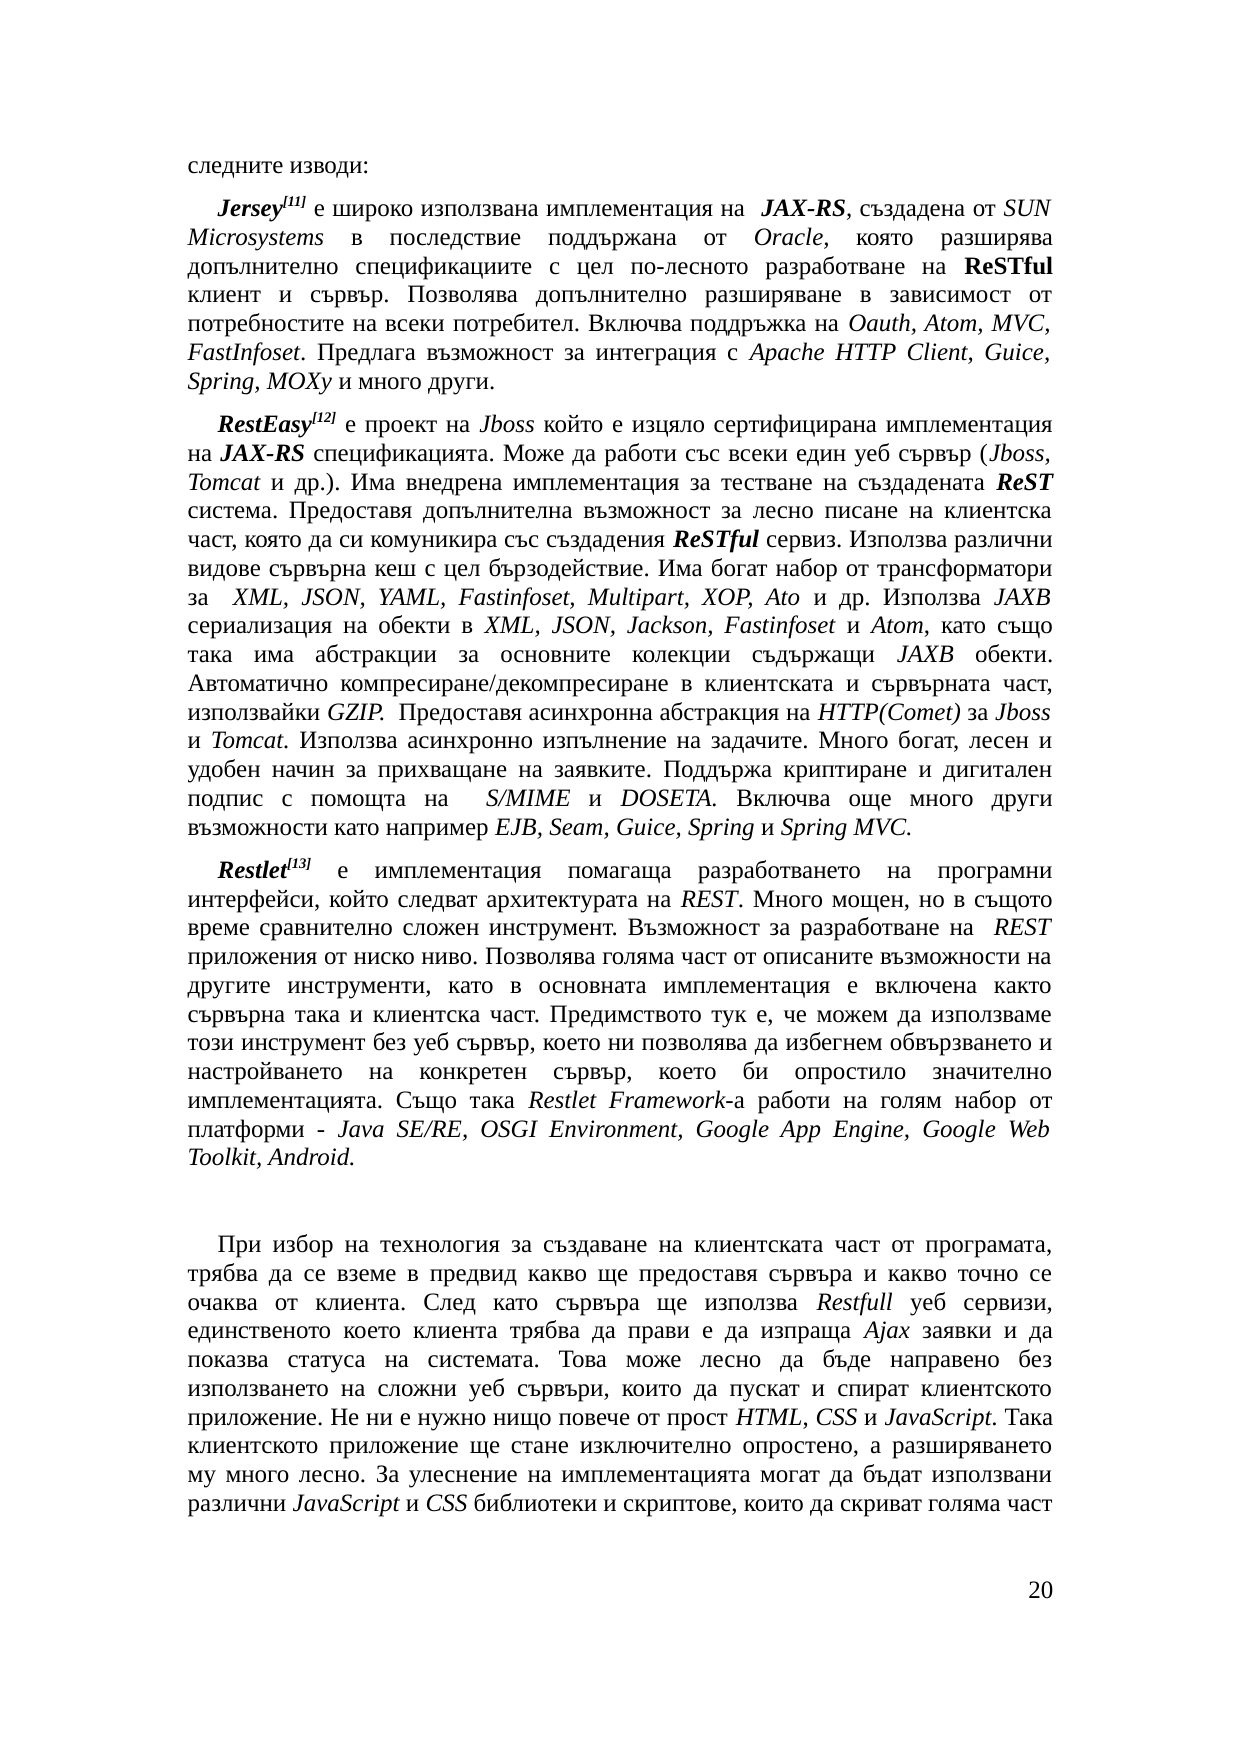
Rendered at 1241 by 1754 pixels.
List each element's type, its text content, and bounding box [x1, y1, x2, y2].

text следните изводи: [187, 150, 1053, 179]
text При избор на технология за създаване на клиентската част от програмата, трябва да се вземе в предвид какво ще предоставя сървъра и какво точно се очаква от клиента. След като сървъра ще използва Restfull уеб сервизи, единственото което клиента трябва да прави е да изпраща Ajax заявки и да показва статуса на системата. Това може лесно да бъде направено без използването на сложни уеб сървъри, които да пускат и спират клиентското приложение. Не ни е нужно нищо повече от прост HTML, CSS и JavaScript. Така клиентското приложение ще стане изключително опростено, а разширяването му много лесно. За улеснение на имплементацията могат да бъдат използвани различни JavaScript и CSS библиотеки и скриптове, които да скриват голяма част [187, 1229, 1053, 1517]
text RestEasy[12] е проект на Jboss който е изцяло сертифицирана имплементация на JAX-RS спецификацията. Може да работи със всеки един уеб сървър (Jboss, Tomcat и др.). Има внедрена имплементация за тестване на създадената ReST система. Предоставя допълнителна възможност за лесно писане на клиентска част, която да си комуникира със създадения ReSTful сервиз. Използва различни видове сървърна кеш с цел бързодействие. Има богат набор от трансформатори за XML, JSON, YAML, Fastinfoset, Multipart, XOP, Ato и др. Използва JAXB сериализация на обекти в XML, JSON, Jackson, Fastinfoset и Atom, като също така има абстракции за основните колекции съдържащи JAXB обекти. Автоматично компресиране/декомпресиране в клиентската и сървърната част, използвайки GZIP. Предоставя асинхронна абстракция на HTTP(Comet) за Jboss и Tomcat. Използва асинхронно изпълнение на задачите. Много богат, лесен и удобен начин за прихващане на заявките. Поддържа криптиране и дигитален подпис с помощта на S/MIME и DOSETA. Включва още много други възможности като например EJB, Seam, Guice, Spring и Spring MVC. [187, 409, 1053, 840]
text Jersey[11] е широко използвана имплементация на JAX-RS, създадена от SUN Microsystems в последствие поддържана от Oracle, която разширява допълнително спецификациите с цел по-лесното разработване на ReSTful клиент и сървър. Позволява допълнително разширяване в зависимост от потребностите на всеки потребител. Включва поддръжка на Oauth, Atom, MVC, FastInfoset. Предлага възможност за интеграция с Apache HTTP Client, Guice, Spring, MOXy и много други. [187, 193, 1053, 394]
text Restlet[13] е имплементация помагаща разработването на програмни интерфейси, който следват архитектурата на REST. Много мощен, но в същото време сравнително сложен инструмент. Възможност за разработване на REST приложения от ниско ниво. Позволява голяма част от описаните възможности на другите инструменти, като в основната имплементация е включена както сървърна така и клиентска част. Предимството тук е, че можем да използваме този инструмент без уеб сървър, което ни позволява да избегнем обвързването и настройването на конкретен сървър, което би опростило значително имплементацията. Също така Restlet Framework-а работи на голям набор от платформи - Java SE/RE, OSGI Environment, Google App Engine, Google Web Toolkit, Android. [187, 855, 1053, 1171]
